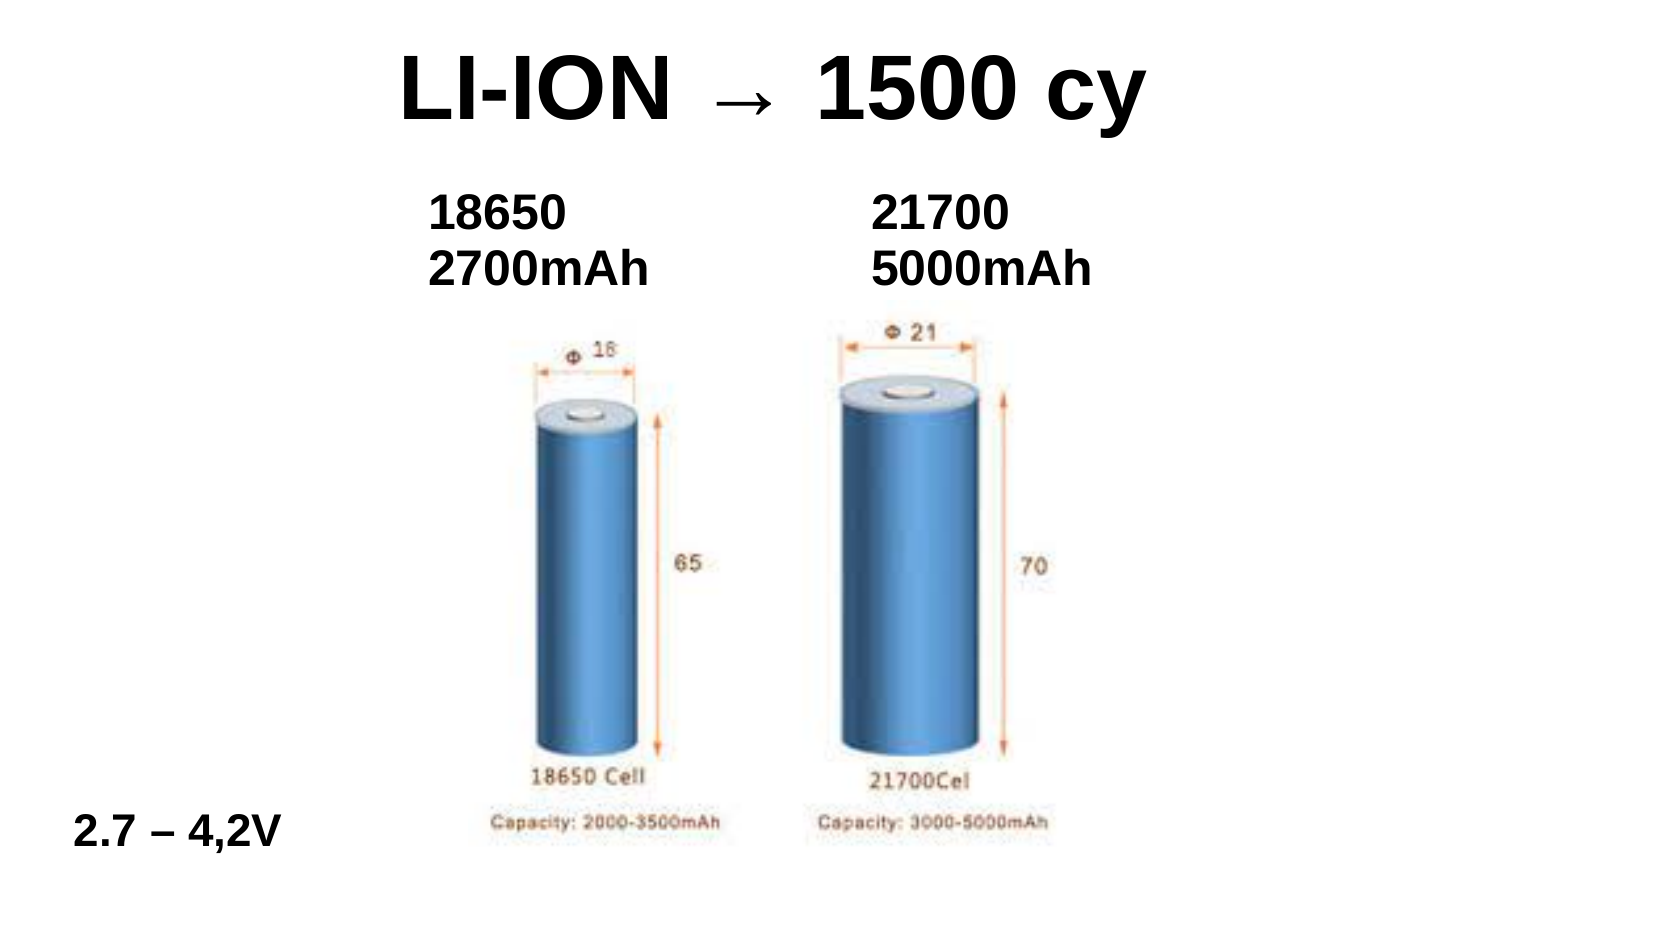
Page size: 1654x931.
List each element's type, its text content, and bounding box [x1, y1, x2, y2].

text_box 2.7 – 4,2V [59, 797, 325, 864]
text_box 18650 2700mAh [413, 177, 768, 304]
text_box LI-ION → 1500 cy [383, 29, 1329, 147]
text_box 21700 5000mAh [856, 177, 1211, 304]
picture [468, 300, 1093, 857]
